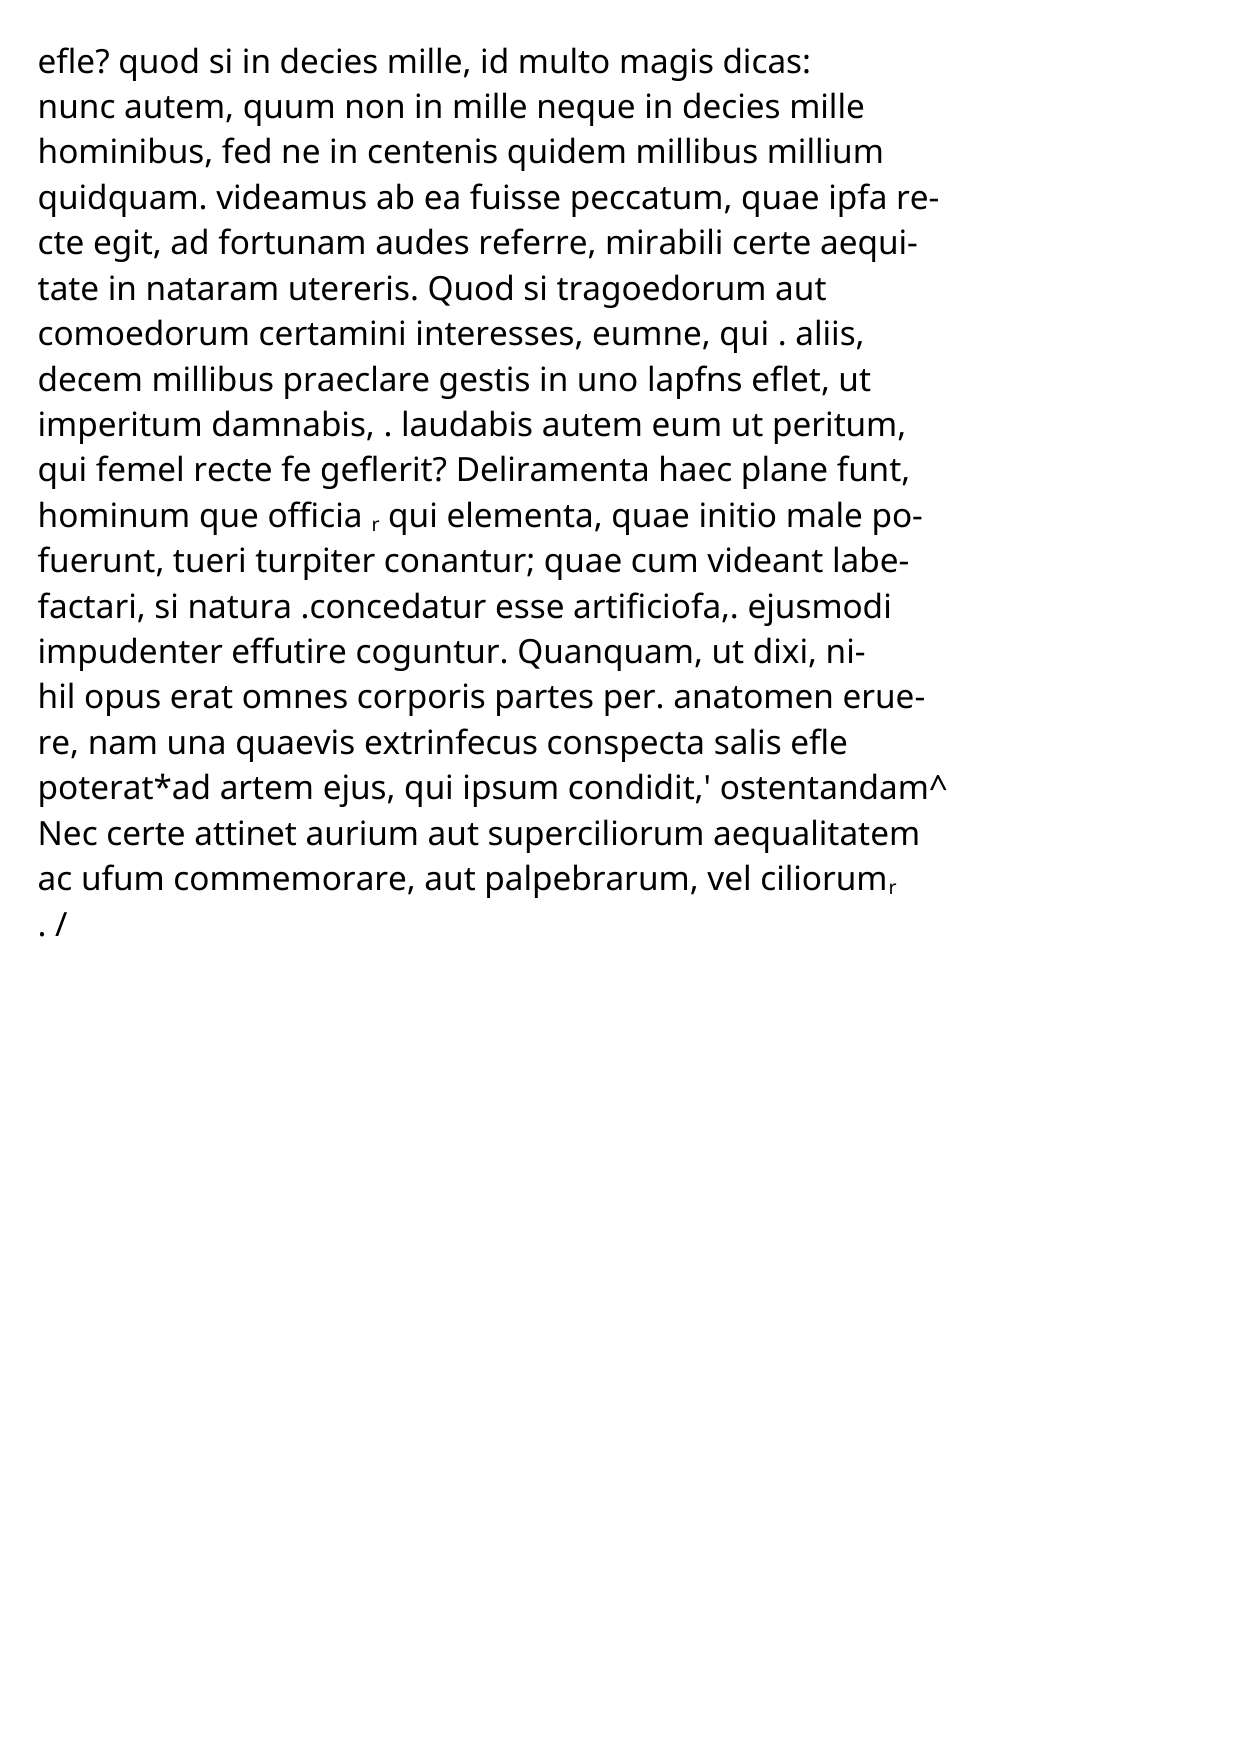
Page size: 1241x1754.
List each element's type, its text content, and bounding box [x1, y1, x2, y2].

text efle? quod si in decies mille, id multo magis dicas: nunc autem, quum non in mille neque in decies mille hominibus, fed ne in centenis quidem millibus millium quidquam. videamus ab ea fuisse peccatum, quae ipfa re- cte egit, ad fortunam audes referre, mirabili certe aequi- tate in nataram utereris. Quod si tragoedorum aut comoedorum certamini interesses, eumne, qui . aliis, decem millibus praeclare gestis in uno lapfns eflet, ut imperitum damnabis, . laudabis autem eum ut peritum, qui femel recte fe geflerit? Deliramenta haec plane funt, hominum que officia r qui elementa, quae initio male po- fuerunt, tueri turpiter conantur; quae cum videant labe- factari, si natura .concedatur esse artificiofa,. ejusmodi impudenter effutire coguntur. Quanquam, ut dixi, ni- hil opus erat omnes corporis partes per. anatomen erue- re, nam una quaevis extrinfecus conspecta salis efle poterat*ad artem ejus, qui ipsum condidit,' ostentandam^ Nec certe attinet aurium aut superciliorum aequalitatem ac ufum commemorare, aut palpebrarum, vel ciliorumr [37, 37, 1203, 900]
text . / [37, 900, 1203, 946]
